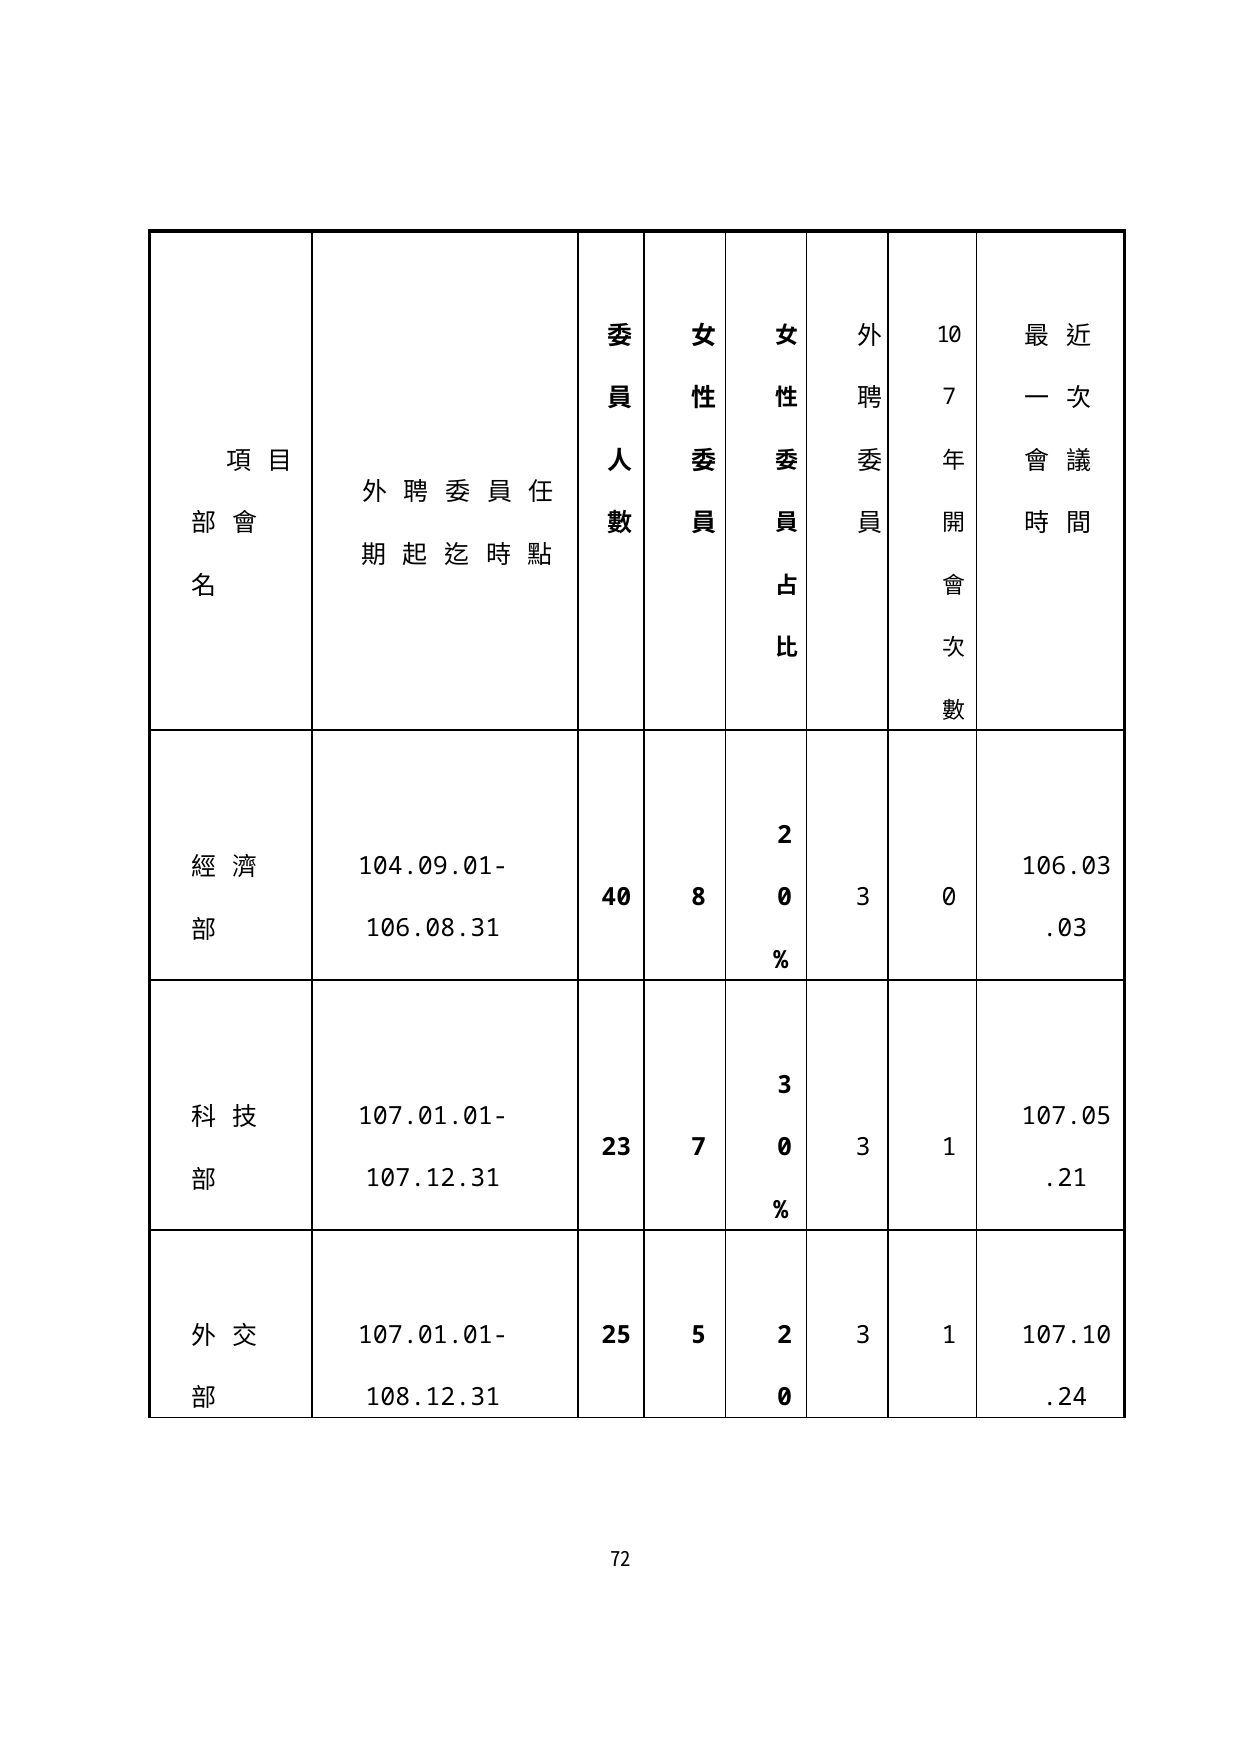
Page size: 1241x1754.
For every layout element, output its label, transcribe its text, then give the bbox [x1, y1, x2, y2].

table_cell 7 [645, 981, 725, 1229]
table_cell 0 [889, 731, 976, 979]
table_cell 1 [889, 1231, 976, 1417]
table_header 外聘委員任期起迄時點 [313, 233, 577, 729]
table_cell 3 [807, 981, 887, 1229]
table_cell 107.10.24 [977, 1231, 1123, 1417]
table_cell 5 [645, 1231, 725, 1417]
table_cell 107.05.21 [977, 981, 1123, 1229]
table_header 委員人數 [579, 233, 643, 729]
table_cell 20% [726, 731, 806, 979]
table_header 女性委員占比 [726, 233, 806, 729]
table_cell 外交部 [151, 1231, 311, 1417]
table_cell 107.01.01-108.12.31 [313, 1231, 577, 1417]
table_header 女性委員 [645, 233, 725, 729]
table_cell 25 [579, 1231, 643, 1417]
table_cell 1 [889, 981, 976, 1229]
table_cell 8 [645, 731, 725, 979]
table_cell 106.03.03 [977, 731, 1123, 979]
table_cell 30% [726, 981, 806, 1229]
table_cell 經濟部 [151, 731, 311, 979]
table_cell 23 [579, 981, 643, 1229]
table_header 最近一次會議時間 [977, 233, 1123, 729]
table_header 107年開會次數 [889, 233, 976, 729]
table_cell 104.09.01-106.08.31 [313, 731, 577, 979]
table_header 項目 部會名 [151, 233, 311, 729]
table_cell 40 [579, 731, 643, 979]
table_header 外聘委員 [807, 233, 887, 729]
table_cell 3 [807, 731, 887, 979]
table_cell 3 [807, 1231, 887, 1417]
table_cell 科技部 [151, 981, 311, 1229]
table_cell 107.01.01-107.12.31 [313, 981, 577, 1229]
table_cell 20 [726, 1231, 806, 1417]
